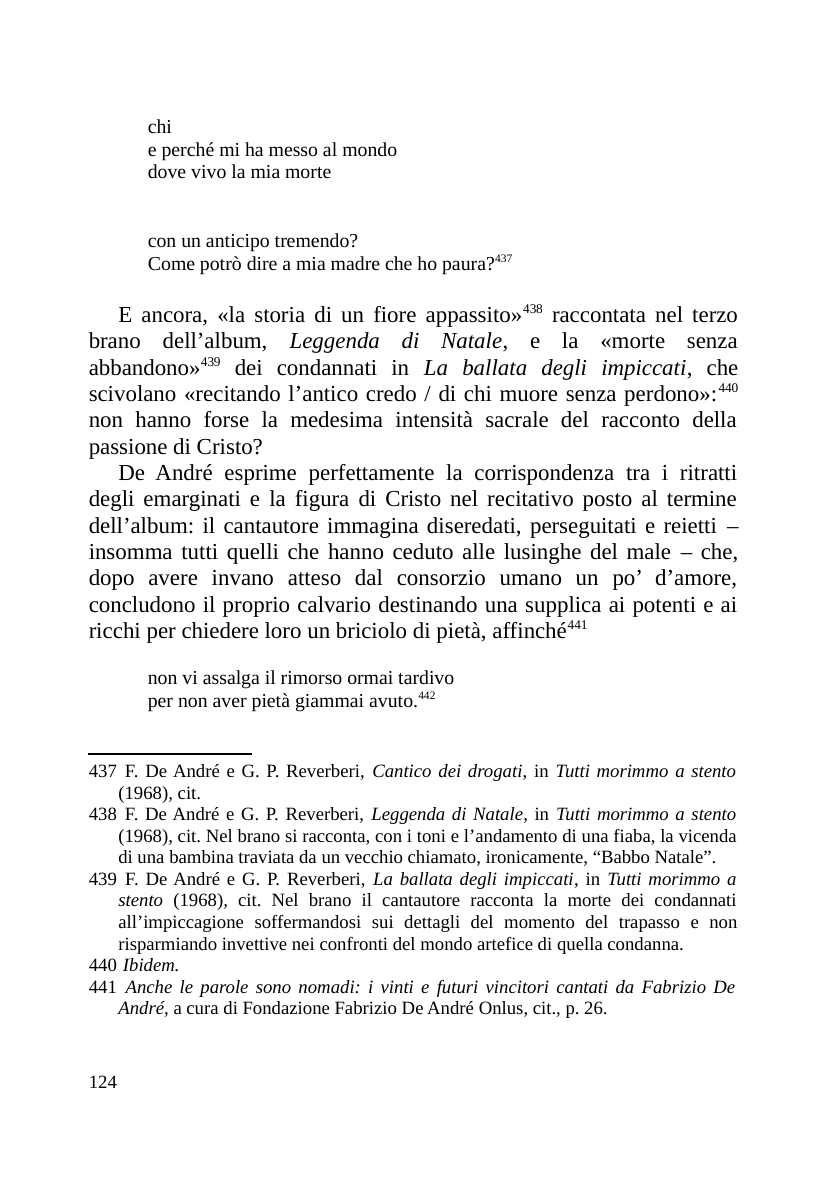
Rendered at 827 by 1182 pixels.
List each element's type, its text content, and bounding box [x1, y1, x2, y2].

text con un anticipo tremendo? [148, 229, 679, 252]
text e perché mi ha messo al mondo [148, 138, 679, 161]
text per non aver pietà giammai avuto. [148, 689, 679, 712]
text F. De André e G. P. Reverberi, Leggenda di Natale, in Tutti morimmo a stento (1968), cit. Nel brano si racconta, con i toni e l’andamento di una fiaba, la vicenda di una bambina traviata da un vecchio chiamato, ironicamente, “Babbo Natale”. [88, 803, 738, 868]
text Anche le parole sono nomadi: i vinti e futuri vincitori cantati da Fabrizio De André, a cura di Fondazione Fabrizio De André Onlus, cit., p. 26. [88, 976, 738, 1019]
text chi [148, 115, 679, 138]
text F. De André e G. P. Reverberi, La ballata degli impiccati, in Tutti morimmo a stento (1968), cit. Nel brano il cantautore racconta la morte dei condannati all’impiccagione soffermandosi sui dettagli del momento del trapasso e non risparmiando invettive nei confronti del mondo artefice di quella condanna. [88, 868, 738, 954]
text dove vivo la mia morte [148, 161, 679, 183]
text De André esprime perfettamente la corrispondenza tra i ritratti degli emarginati e la figura di Cristo nel recitativo posto al termine dell’album: il cantautore immagina diseredati, perseguitati e reietti ‒ insomma tutti quelli che hanno ceduto alle lusinghe del male ‒ che, dopo avere invano atteso dal consorzio umano un po’ d’amore, concludono il proprio calvario destinando una supplica ai potenti e ai ricchi per chiedere loro un briciolo di pietà, affinché [88, 459, 738, 643]
text F. De André e G. P. Reverberi, Cantico dei drogati, in Tutti morimmo a stento (1968), cit. [88, 760, 738, 803]
text Ibidem. [88, 954, 738, 976]
text Come potrò dire a mia madre che ho paura? [148, 252, 679, 274]
text E ancora, «la storia di un fiore appassito» raccontata nel terzo brano dell’album, Leggenda di Natale, e la «morte senza abbandono» dei condannati in La ballata degli impiccati, che scivolano «recitando l’antico credo / di chi muore senza perdono»: non hanno forse la medesima intensità sacrale del racconto della passione di Cristo? [88, 301, 738, 459]
text non vi assalga il rimorso ormai tardivo [148, 666, 679, 689]
